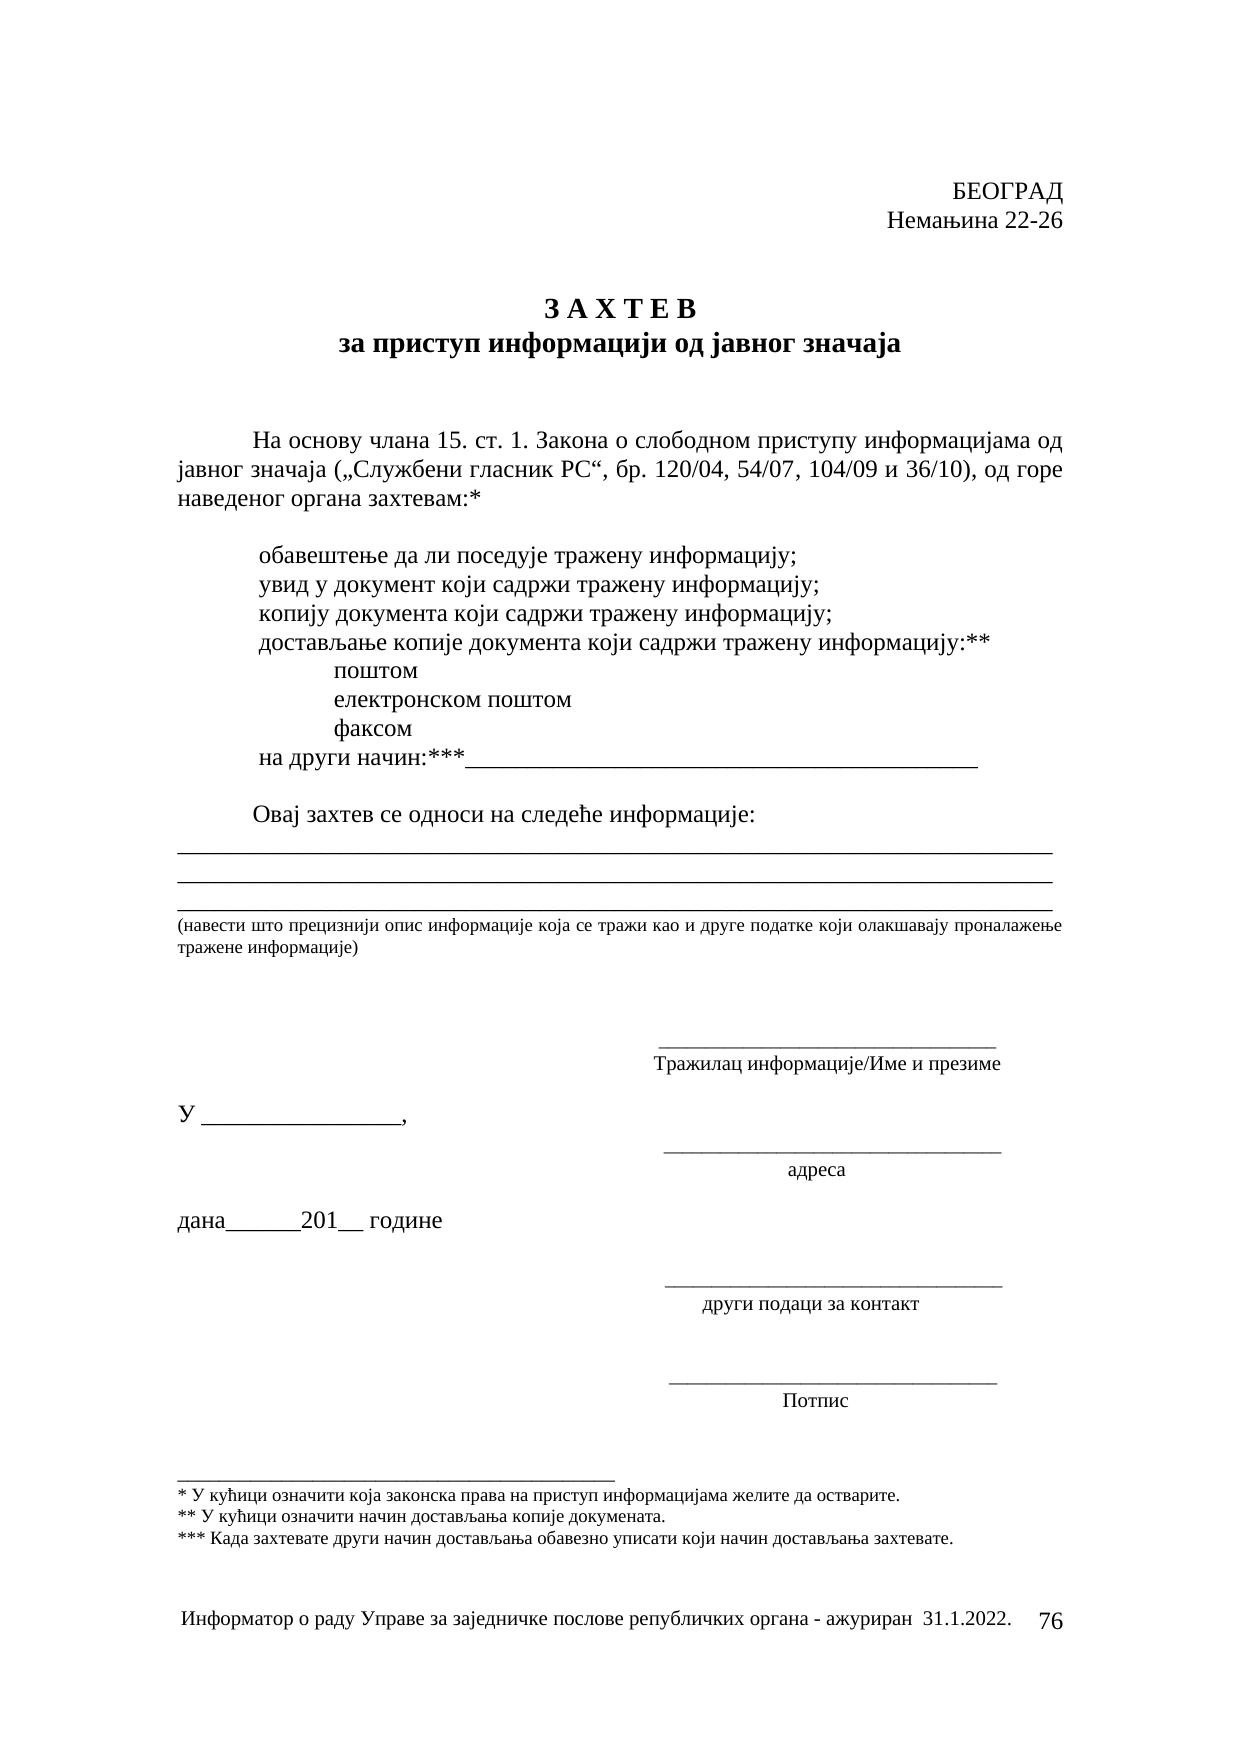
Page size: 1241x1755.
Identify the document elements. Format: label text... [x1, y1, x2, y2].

text Потпис [177, 1387, 1063, 1412]
text ⁫ факсом [252, 713, 1063, 742]
text ⁫ на други начин:***_________________________________________ [177, 742, 1063, 771]
text На основу члана 15. ст. 1. Закона о слободном приступу информацијама од јавног значаја („Службени гласник РС“, бр. 120/04, 54/07, 104/09 и 36/10), од горе наведеног органа захтевам:* [177, 426, 1063, 512]
text адреса [177, 1157, 1063, 1181]
text други подаци за контакт [177, 1291, 1063, 1315]
text дана______201__ године ____________________________________ [177, 1205, 1063, 1291]
text ⁫ увид у документ који садржи тражену информацију; [177, 569, 1063, 598]
text ____________________________________ [552, 1003, 1063, 1051]
text З А Х Т Е В [177, 291, 1063, 325]
text __________________________________________ [177, 1460, 1063, 1484]
text ⁫ обавештење да ли поседује тражену информацију; [177, 541, 1063, 569]
text ___________________________________ [177, 1339, 1063, 1387]
text Тражилац информације/Име и презиме [177, 1051, 1063, 1075]
text ⁫ електронском поштом [252, 684, 1063, 713]
text ** У кућици означити начин достављања копије докумената. [177, 1505, 1063, 1527]
text __________________________________________________________________________________________________________________________________________________________________________________________________________________ [177, 828, 1063, 914]
text *** Када захтевате други начин достављања обавезно уписати који начин достављања захтевате. [177, 1527, 1063, 1548]
text Овај захтев се односи на следеће информације: [177, 799, 1063, 828]
text за приступ информацији од јавног значаја [177, 325, 1063, 358]
text ⁫ достављање копије документа који садржи тражену информацију:** [177, 627, 1063, 656]
text ⁫ поштом [252, 656, 1063, 684]
text У ________________, ____________________________________ [177, 1099, 1063, 1157]
text * У кућици означити која законска права на приступ информацијама желите да остварите. [177, 1484, 1063, 1505]
text (навести што прецизнији опис информације која се тражи као и друге податке који олакшавају проналажење тражене информације) [177, 914, 1063, 957]
text БЕОГРАД [177, 176, 1063, 205]
text Немањина 22-26 [177, 205, 1063, 234]
text ⁫ копију документа који садржи тражену информацију; [177, 598, 1063, 627]
